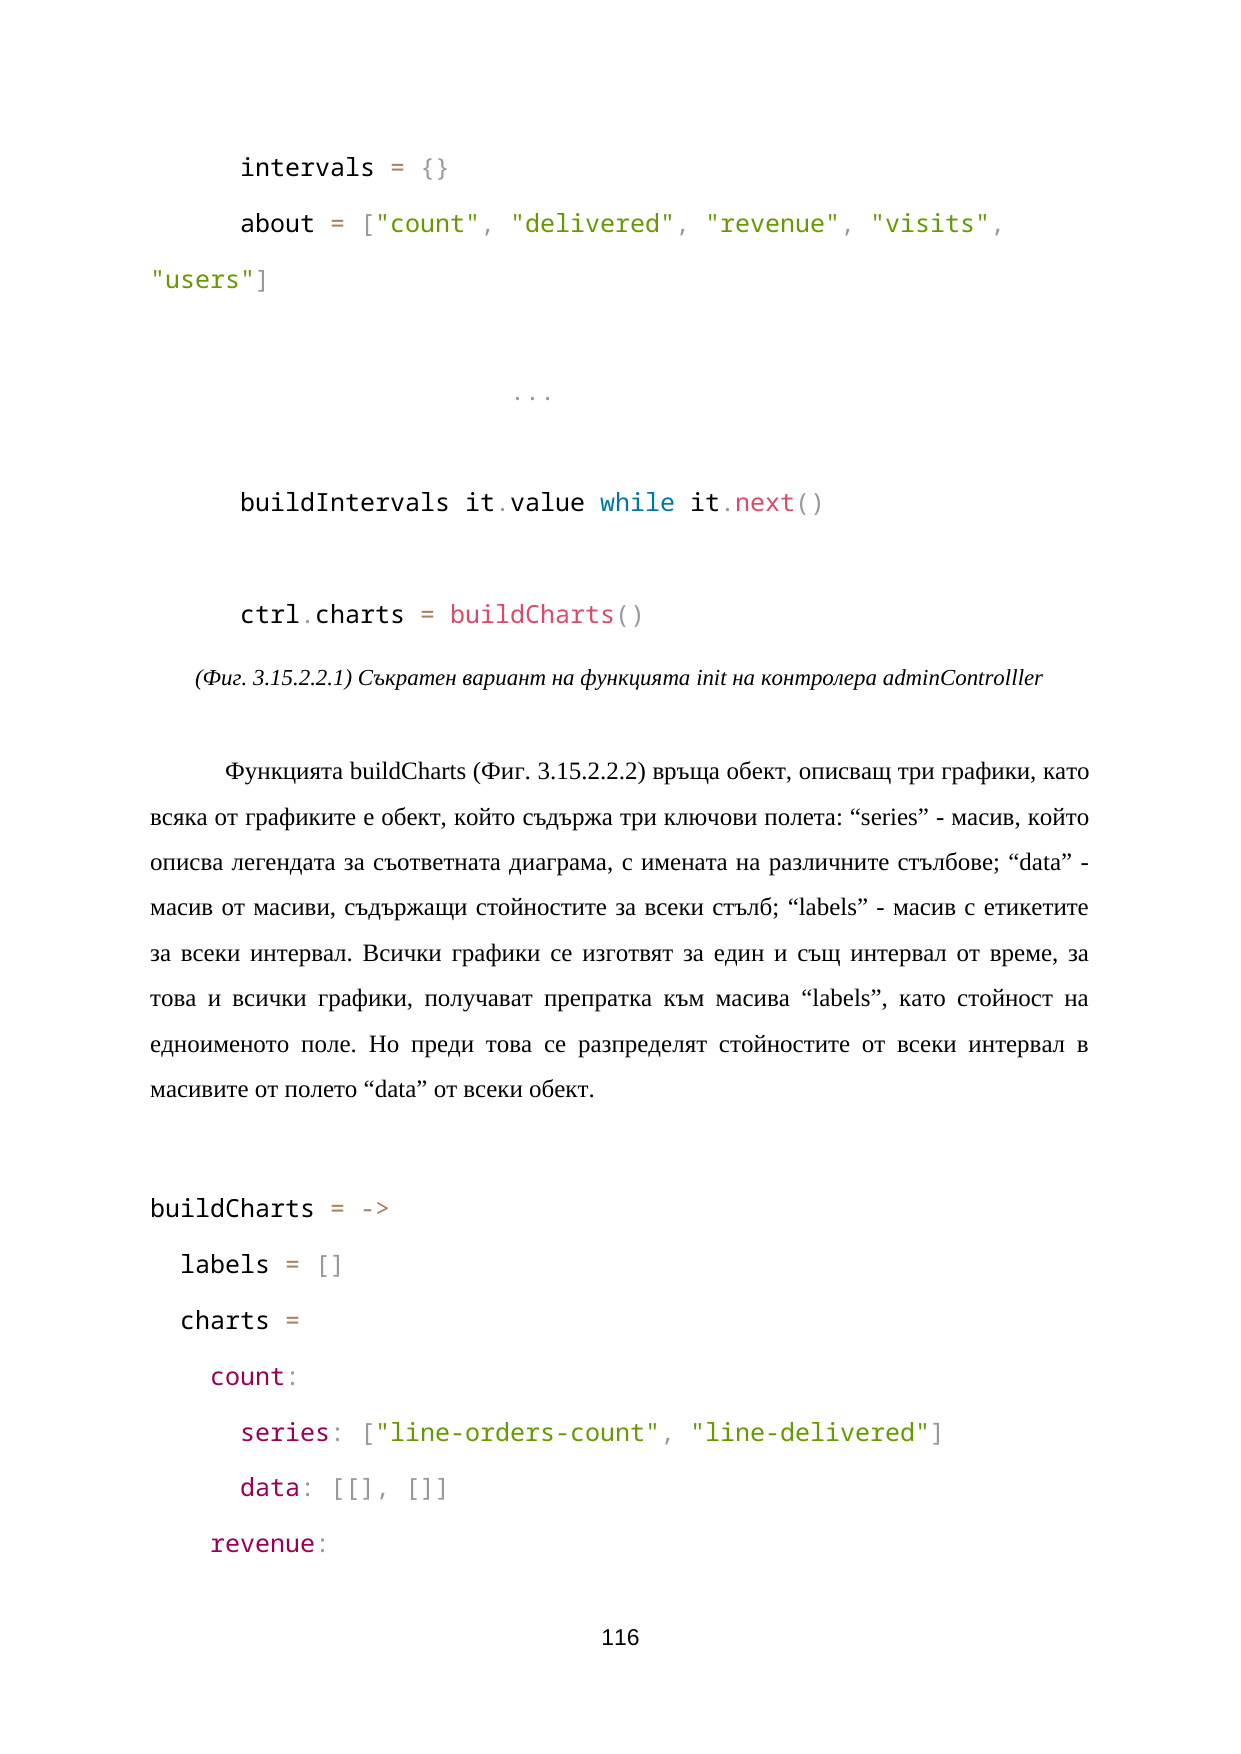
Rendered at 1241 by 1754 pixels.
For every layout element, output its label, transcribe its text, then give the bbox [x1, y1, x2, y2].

text (Фиг. 3.15.2.2.1) Съкратен вариант на функцията init на контролера adminControlller [150, 665, 1091, 690]
text buildCharts = -> labels = [] charts = count: series: ["line-orders-count", "line-delivered"] data: [[], []] revenue: [150, 1191, 1091, 1560]
text intervals = {} about = ["count", "delivered", "revenue", "visits", "users"] ... buildIntervals it.value while it.next() ctrl.charts = buildCharts() [150, 150, 1091, 631]
text Функцията buildCharts (Фиг. 3.15.2.2.2) връща обект, описващ три графики, като всяка от графиките е обект, който съдържа три ключови полета: “series” - масив, който описва легендата за съответната диаграма, с имената на различните стълбове; “data” - масив от масиви, съдържащи стойностите за всеки стълб; “labels” - масив с етикетите за всеки интервал. Всички графики се изготвят за един и същ интервал от време, за това и всички графики, получават препратка към масива “labels”, като стойност на едноименото поле. Но преди това се разпределят стойностите от всеки интервал в масивите от полето “data” от всеки обект. [150, 757, 1091, 1103]
